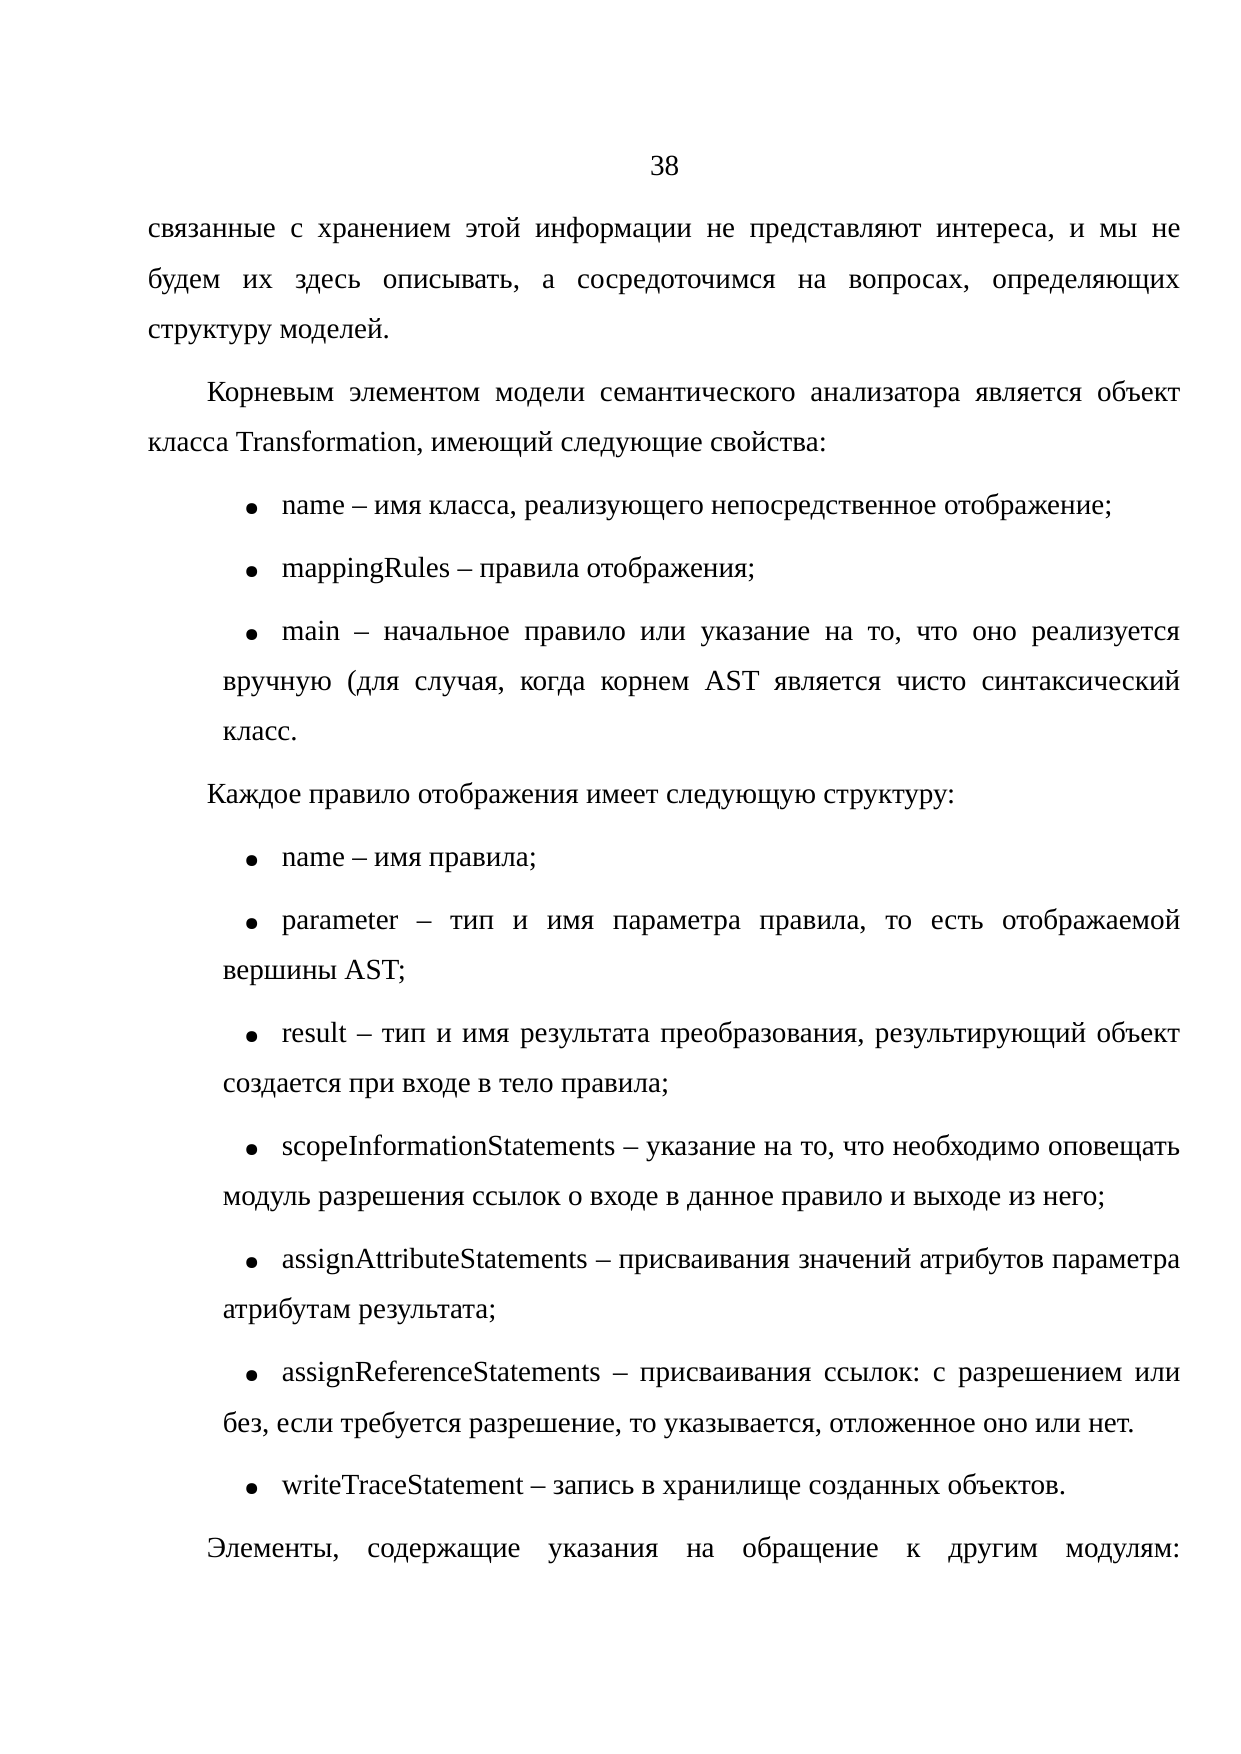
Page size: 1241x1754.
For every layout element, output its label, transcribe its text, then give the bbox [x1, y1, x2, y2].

list writeTraceStatement – запись в хранилище созданных объектов. [185, 1467, 1181, 1501]
text Корневым элементом модели семантического анализатора является объект класса Transformation, имеющий следующие свойства: [148, 374, 1181, 458]
list name – имя правила; [185, 839, 1181, 873]
list mappingRules – правила отображения; [185, 550, 1181, 583]
text связанные с хранением этой информации не представляют интереса, и мы не будем их здесь описывать, а сосредоточимся на вопросах, определяющих структуру моделей. [148, 211, 1181, 345]
list result – тип и имя результата преобразования, результирующий объект создается при входе в тело правила; [185, 1015, 1181, 1099]
list name – имя класса, реализующего непосредственное отображение; [185, 487, 1181, 521]
list main – начальное правило или указание на то, что оно реализуется вручную (для случая, когда корнем AST является чисто синтаксический класс. [185, 613, 1181, 747]
list scopeInformationStatements – указание на то, что необходимо оповещать модуль разрешения ссылок о входе в данное правило и выходе из него; [185, 1128, 1181, 1212]
text Элементы, содержащие указания на обращение к другим модулям: [148, 1530, 1181, 1564]
list assignReferenceStatements – присваивания ссылок: с разрешением или без, если требуется разрешение, то указывается, отложенное оно или нет. [185, 1354, 1181, 1438]
list assignAttributeStatements – присваивания значений атрибутов параметра атрибутам результата; [185, 1241, 1181, 1325]
text Каждое правило отображения имеет следующую структуру: [148, 776, 1181, 810]
list parameter – тип и имя параметра правила, то есть отображаемой вершины AST; [185, 902, 1181, 986]
